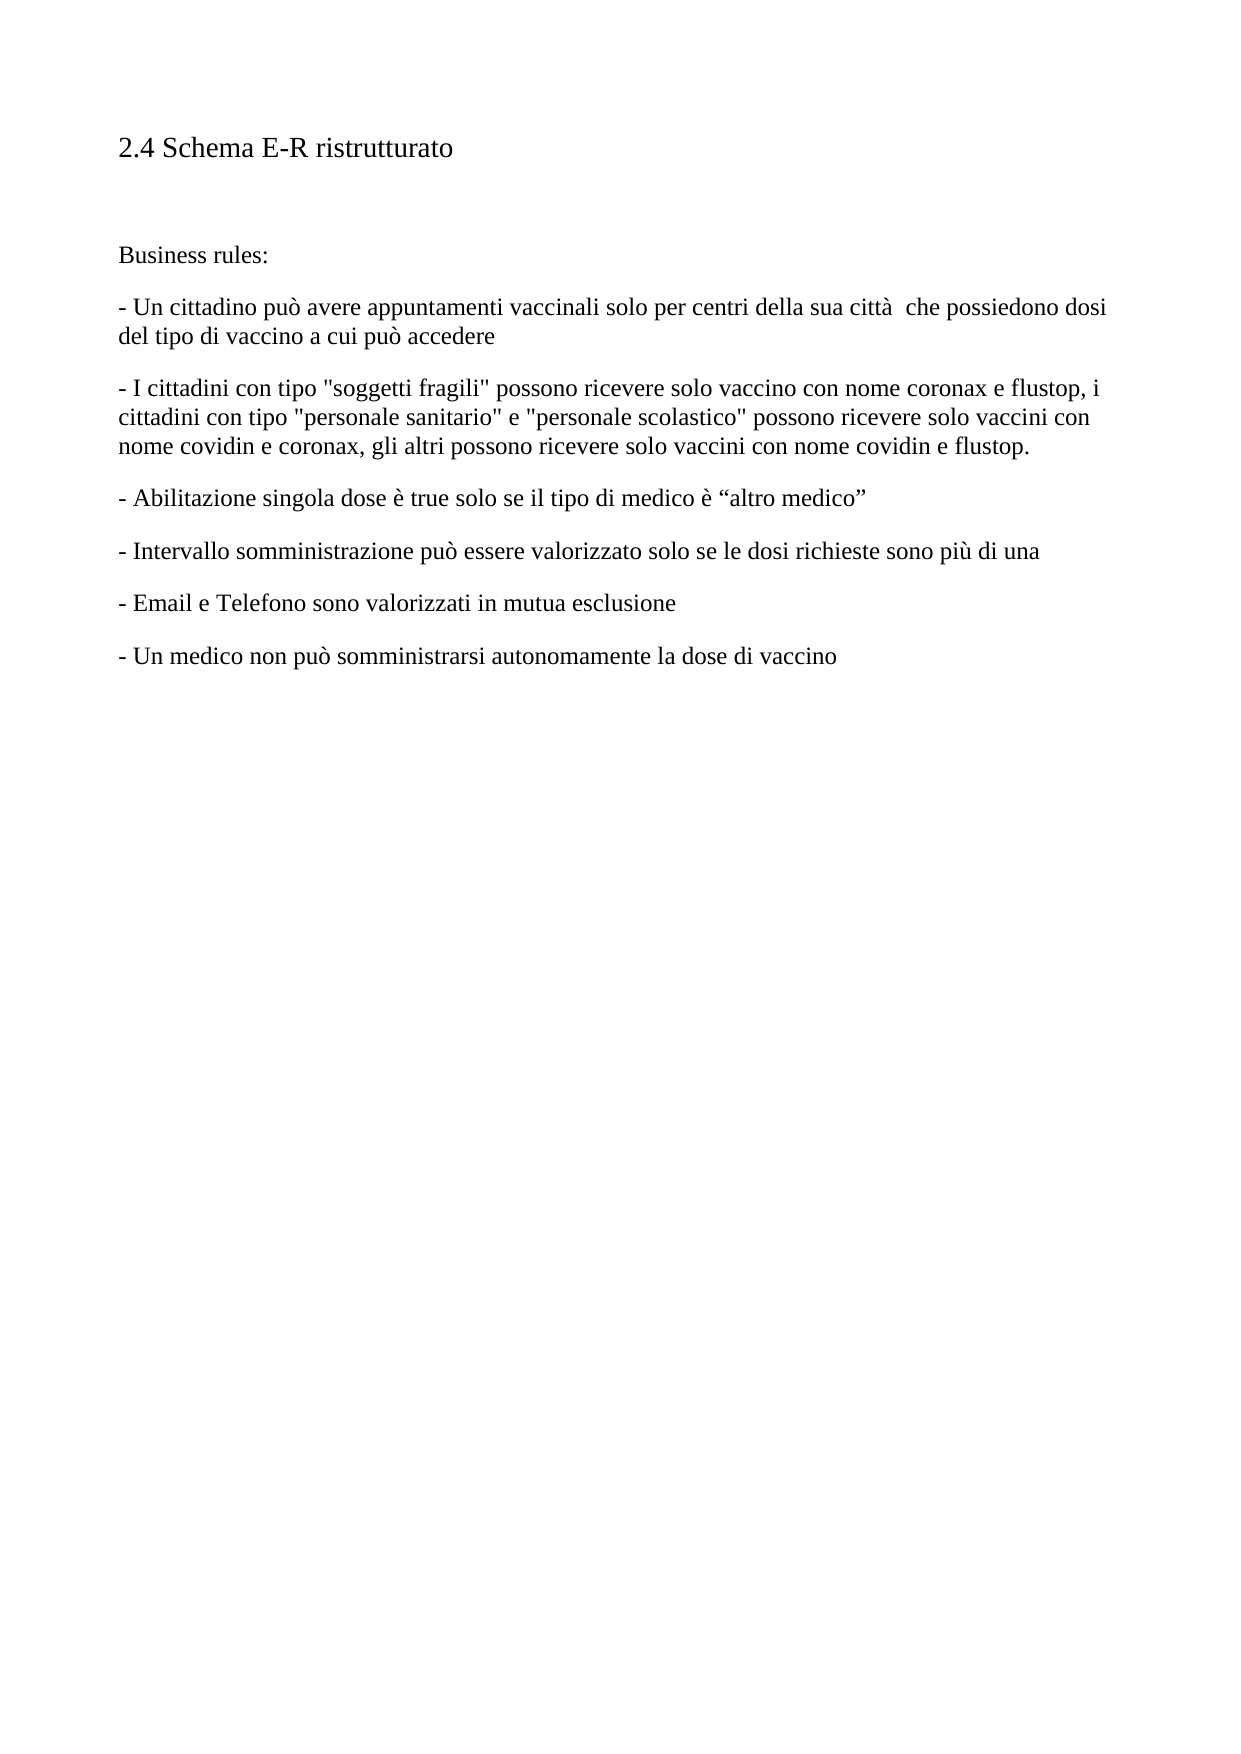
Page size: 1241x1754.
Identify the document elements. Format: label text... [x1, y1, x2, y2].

text - Abilitazione singola dose è true solo se il tipo di medico è “altro medico” [118, 483, 1122, 512]
text - I cittadini con tipo "soggetti fragili" possono ricevere solo vaccino con nome coronax e flustop, i cittadini con tipo "personale sanitario" e "personale scolastico" possono ricevere solo vaccini con nome covidin e coronax, gli altri possono ricevere solo vaccini con nome covidin e flustop. [118, 373, 1122, 460]
text - Intervallo somministrazione può essere valorizzato solo se le dosi richieste sono più di una [118, 536, 1122, 565]
text - Un cittadino può avere appuntamenti vaccinali solo per centri della sua città che possiedono dosi del tipo di vaccino a cui può accedere [118, 292, 1122, 350]
text Business rules: [118, 240, 1122, 268]
text - Email e Telefono sono valorizzati in mutua esclusione [118, 588, 1122, 617]
text - Un medico non può somministrarsi autonomamente la dose di vaccino [118, 641, 1122, 670]
text 2.4 Schema E-R ristrutturato [118, 130, 1122, 163]
